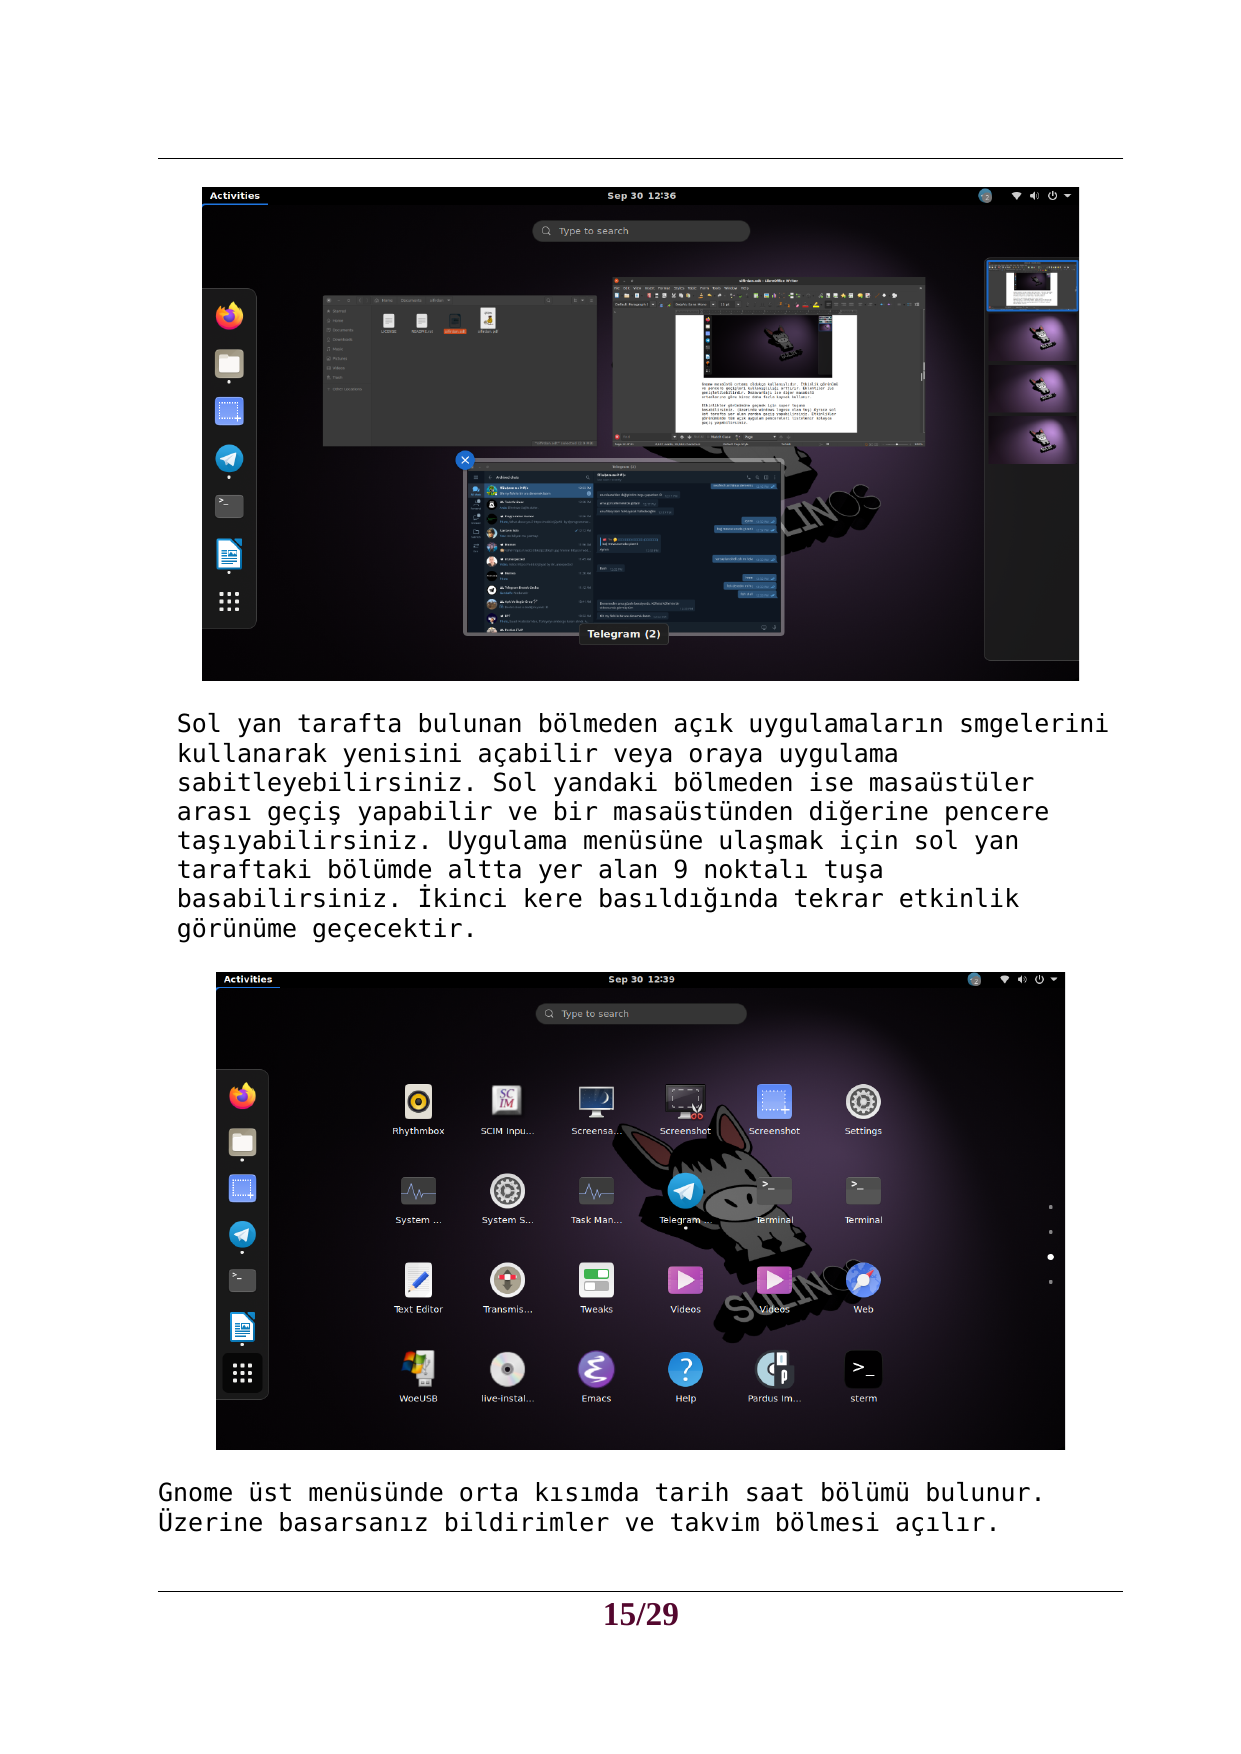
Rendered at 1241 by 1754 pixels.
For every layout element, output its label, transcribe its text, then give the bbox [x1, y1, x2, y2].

picture [216, 972, 1066, 1450]
picture [202, 187, 1080, 681]
text Sol yan tarafta bulunan bölmeden açık uygulamaların smgelerini kullanarak yenisini açabilir veya oraya uygulama sabitleyebilirsiniz. Sol yandaki bölmeden ise masaüstüler arası geçiş yapabilir ve bir masaüstünden diğerine pencere taşıyabilirsiniz. Uygulama menüsüne ulaşmak için sol yan taraftaki bölümde altta yer alan 9 noktalı tuşa basabilirsiniz. İkinci kere basıldığında tekrar etkinlik görünüme geçecektir. [177, 709, 1123, 943]
text Gnome üst menüsünde orta kısımda tarih saat bölümü bulunur. Üzerine basarsanız bildirimler ve takvim bölmesi açılır. [158, 1478, 1123, 1537]
